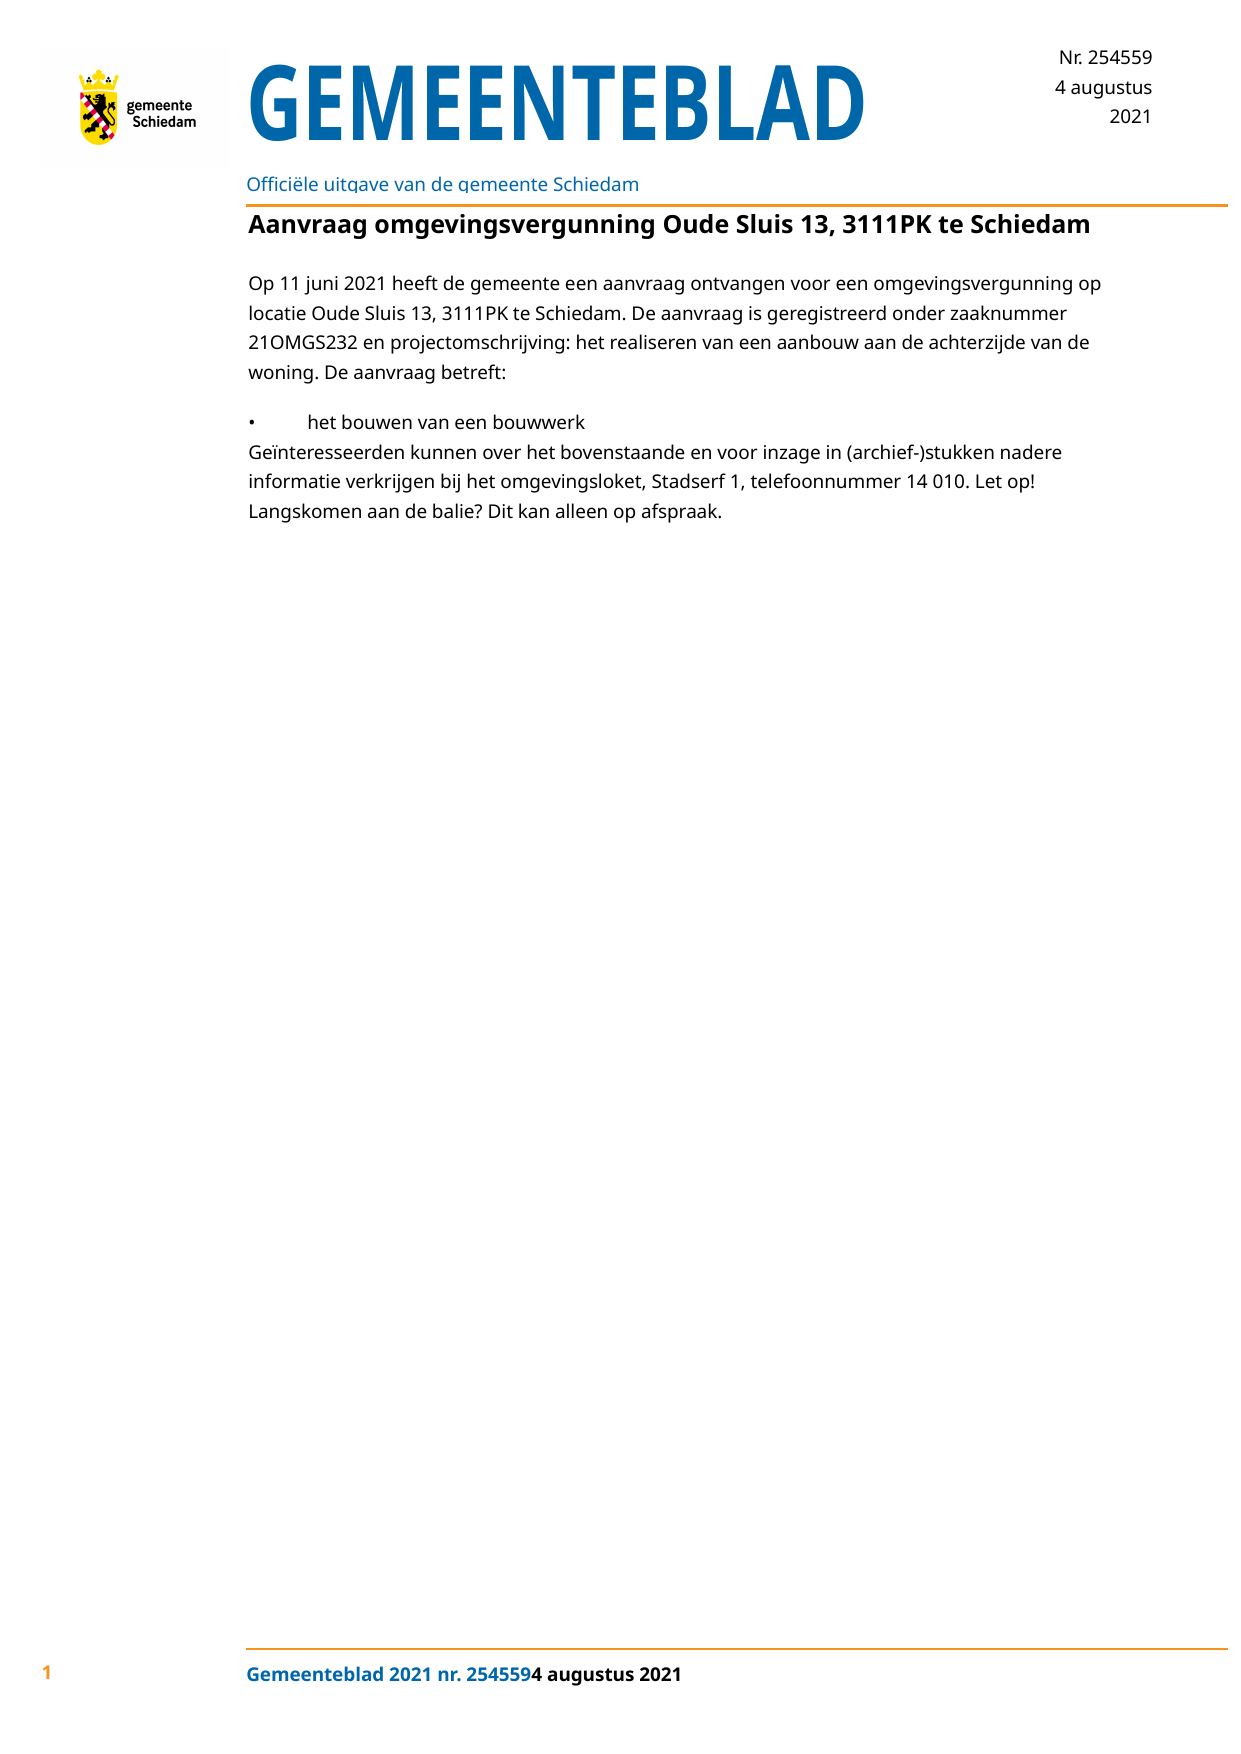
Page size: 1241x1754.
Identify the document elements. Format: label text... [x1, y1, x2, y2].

text Geïnteresseerden kunnen over het bovenstaande en voor inzage in (archief-)stukken nadere informatie verkrijgen bij het omgevingsloket, Stadserf 1, telefoonnummer 14 010. Let op! Langskomen aan de balie? Dit kan alleen op afspraak. [248, 439, 1152, 524]
list het bouwen van een bouwwerk [248, 409, 1152, 435]
text Op 11 juni 2021 heeft de gemeente een aanvraag ontvangen voor een omgevingsvergunning op locatie Oude Sluis 13, 3111PK te Schiedam. De aanvraag is geregistreerd onder zaaknummer 21OMGS232 en projectomschrijving: het realiseren van een aanbouw aan de achterzijde van de woning. De aanvraag betreft: [248, 270, 1152, 385]
text Aanvraag omgevingsvergunning Oude Sluis 13, 3111PK te Schiedam [248, 207, 1152, 241]
picture [41, 47, 231, 172]
